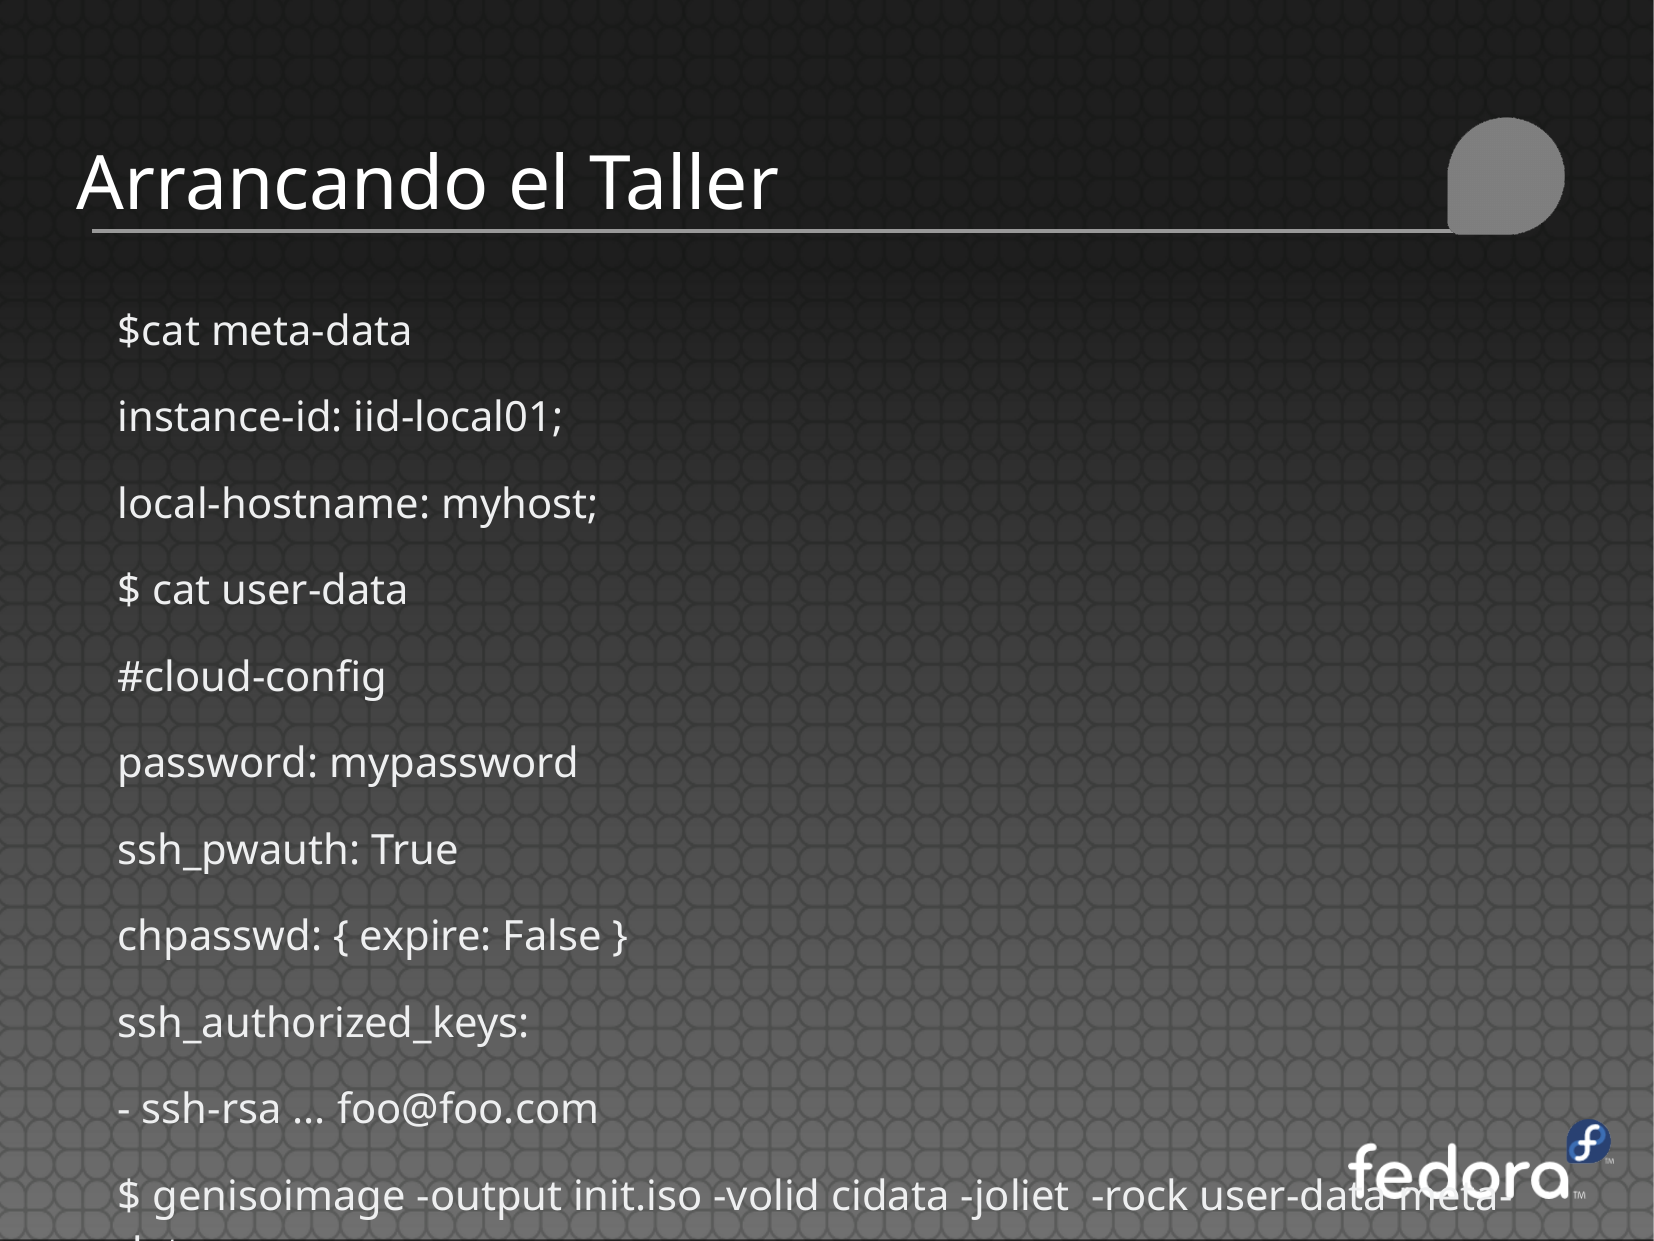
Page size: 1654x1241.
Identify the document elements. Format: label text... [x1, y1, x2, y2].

list $cat meta-data instance-id: iid-local01; local-hostname: myhost; $ cat user-data #cloud-config password: mypassword ssh_pwauth: True chpasswd: { expire: False } ssh_authorized_keys: - ssh-rsa ... foo@foo.com $ genisoimage -output init.iso -volid cidata -joliet -rock user-data meta-data [46, 300, 1536, 1241]
title Arrancando el Taller [76, 112, 1566, 249]
picture [0, 0, 1654, 1241]
